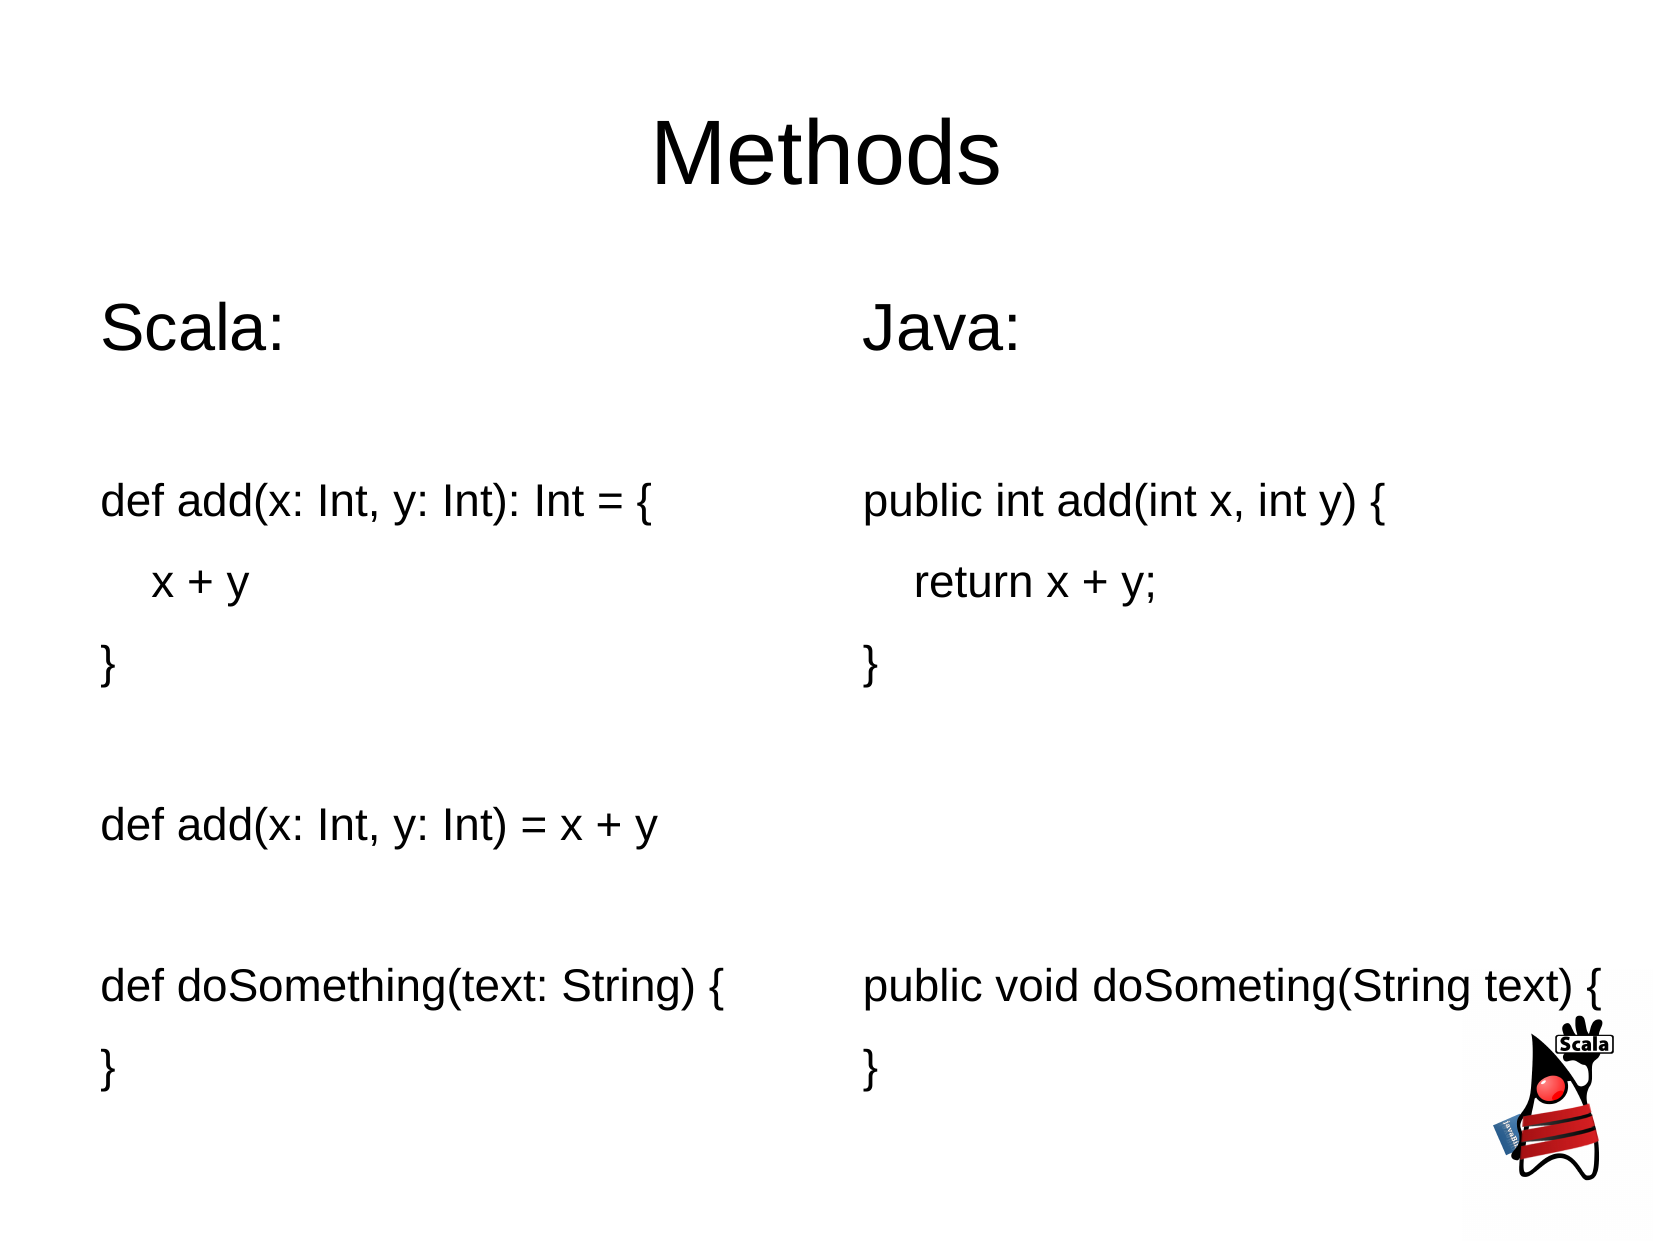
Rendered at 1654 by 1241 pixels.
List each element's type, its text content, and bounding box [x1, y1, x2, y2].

title Methods [82, 56, 1571, 250]
list Java: public int add(int x, int y) { return x + y; } public void doSometing(String text) { } [845, 290, 1654, 1109]
list Scala: def add(x: Int, y: Int): Int = { x + y } def add(x: Int, y: Int) = x + y def doSomething(text: String) { } [82, 290, 809, 1109]
picture [1462, 1109, 1654, 1241]
